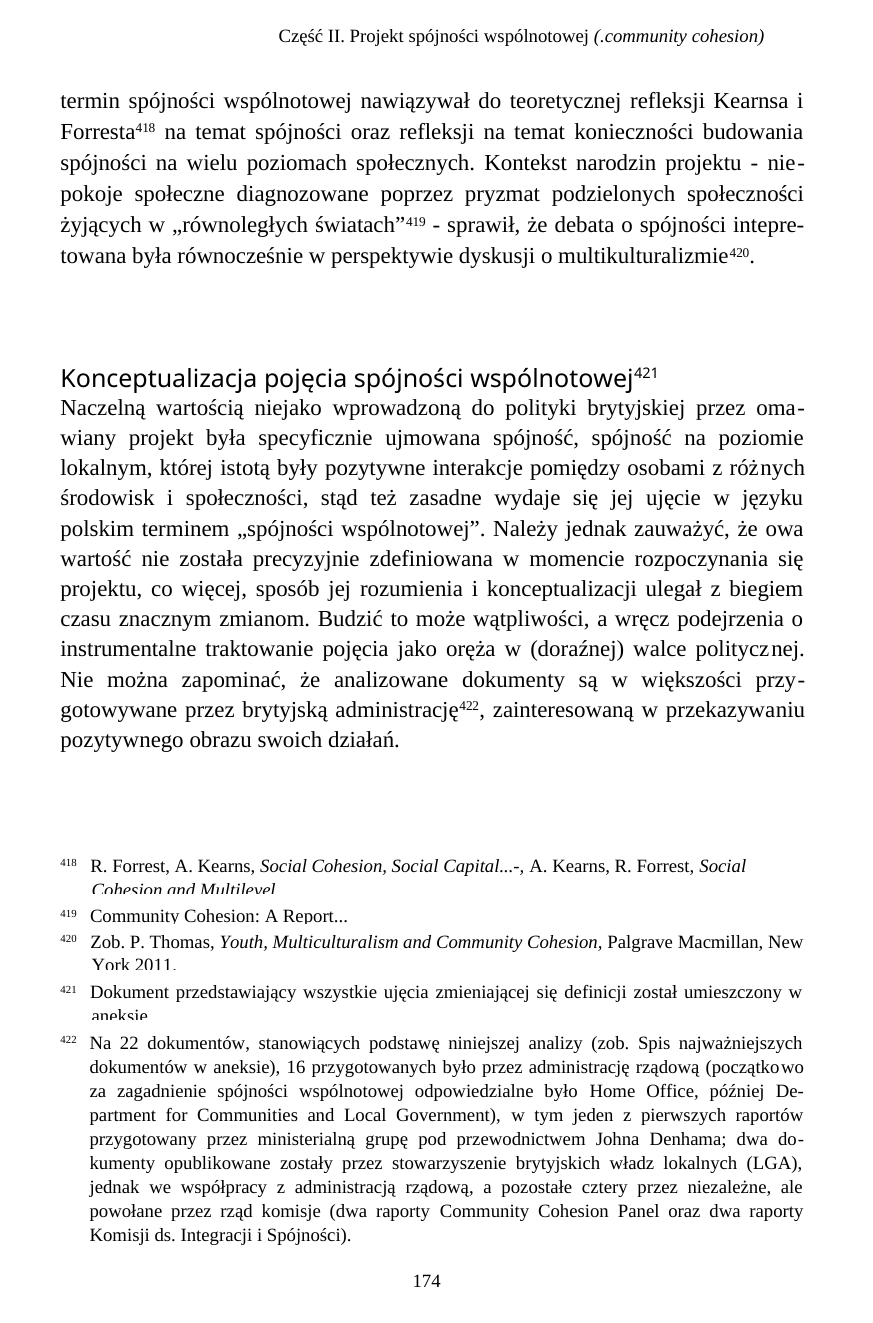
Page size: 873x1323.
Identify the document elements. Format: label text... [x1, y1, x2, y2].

text 422 Na 22 dokumentów, stanowiących podstawę niniejszej analizy (zob. Spis najważniejszych dokumentów w aneksie), 16 przygotowanych było przez administrację rządową (początko­wo za zagadnienie spójności wspólnotowej odpowiedzialne było Home Office, później De­partment for Communities and Local Government), w tym jeden z pierwszych raportów przygotowany przez ministerialną grupę pod przewodnictwem Johna Denhama; dwa do­kumenty opublikowane zostały przez stowarzyszenie brytyjskich władz lokalnych (LGA), jednak we współpracy z administracją rządową, a pozostałe cztery przez niezależne, ale powołane przez rząd komisje (dwa raporty Community Cohesion Panel oraz dwa raporty Komisji ds. Integracji i Spójności). [60, 1032, 804, 1246]
text 420 Zob. P. Thomas, Youth, Multiculturalism and Community Cohesion, Palgrave Macmillan, New York 2011. [60, 931, 804, 969]
text 174 [412, 1269, 449, 1291]
text Naczelną wartością niejako wprowadzoną do polityki brytyjskiej przez oma­wiany projekt była specyficznie ujmowana spójność, spójność na poziomie lokalnym, której istotą były pozytywne interakcje pomiędzy osobami z róż­nych środowisk i społeczności, stąd też zasadne wydaje się jej ujęcie w języku polskim terminem „spójności wspólnotowej”. Należy jednak zauważyć, że owa wartość nie została precyzyjnie zdefiniowana w momencie rozpoczynania się projektu, co więcej, sposób jej rozumienia i konceptualizacji ulegał z biegiem czasu znacznym zmianom. Budzić to może wątpliwości, a wręcz podejrzenia o instrumentalne traktowanie pojęcia jako oręża w (doraźnej) walce politycz­nej. Nie można zapominać, że analizowane dokumenty są w większości przy­gotowywane przez brytyjską administrację422, zainteresowaną w przekazywa­niu pozytywnego obrazu swoich działań. [60, 394, 805, 752]
text 418 R. Forrest, A. Kearns, Social Cohesion, Social Capital...-, A. Kearns, R. Forrest, Social Cohesion and Multilevel... [60, 854, 804, 893]
text Konceptualizacja pojęcia spójności wspólnotowej421 [60, 362, 805, 394]
text termin spójności wspólnotowej nawiązywał do teoretycznej refleksji Kearnsa i Forresta418 na temat spójności oraz refleksji na temat konieczności budowania spójności na wielu poziomach społecznych. Kontekst narodzin projektu - nie­pokoje społeczne diagnozowane poprzez pryzmat podzielonych społeczności żyjących w „równoległych światach”419 - sprawił, że debata o spójności intepre- towana była równocześnie w perspektywie dyskusji o multikulturalizmie420. [60, 87, 805, 269]
text 419 Community Cohesion: A Report... [60, 905, 804, 924]
text 421 Dokument przedstawiający wszystkie ujęcia zmieniającej się definicji został umieszczony w aneksie. [60, 981, 804, 1019]
text Część II. Projekt spójności wspólnotowej (.community cohesion) [278, 24, 819, 46]
